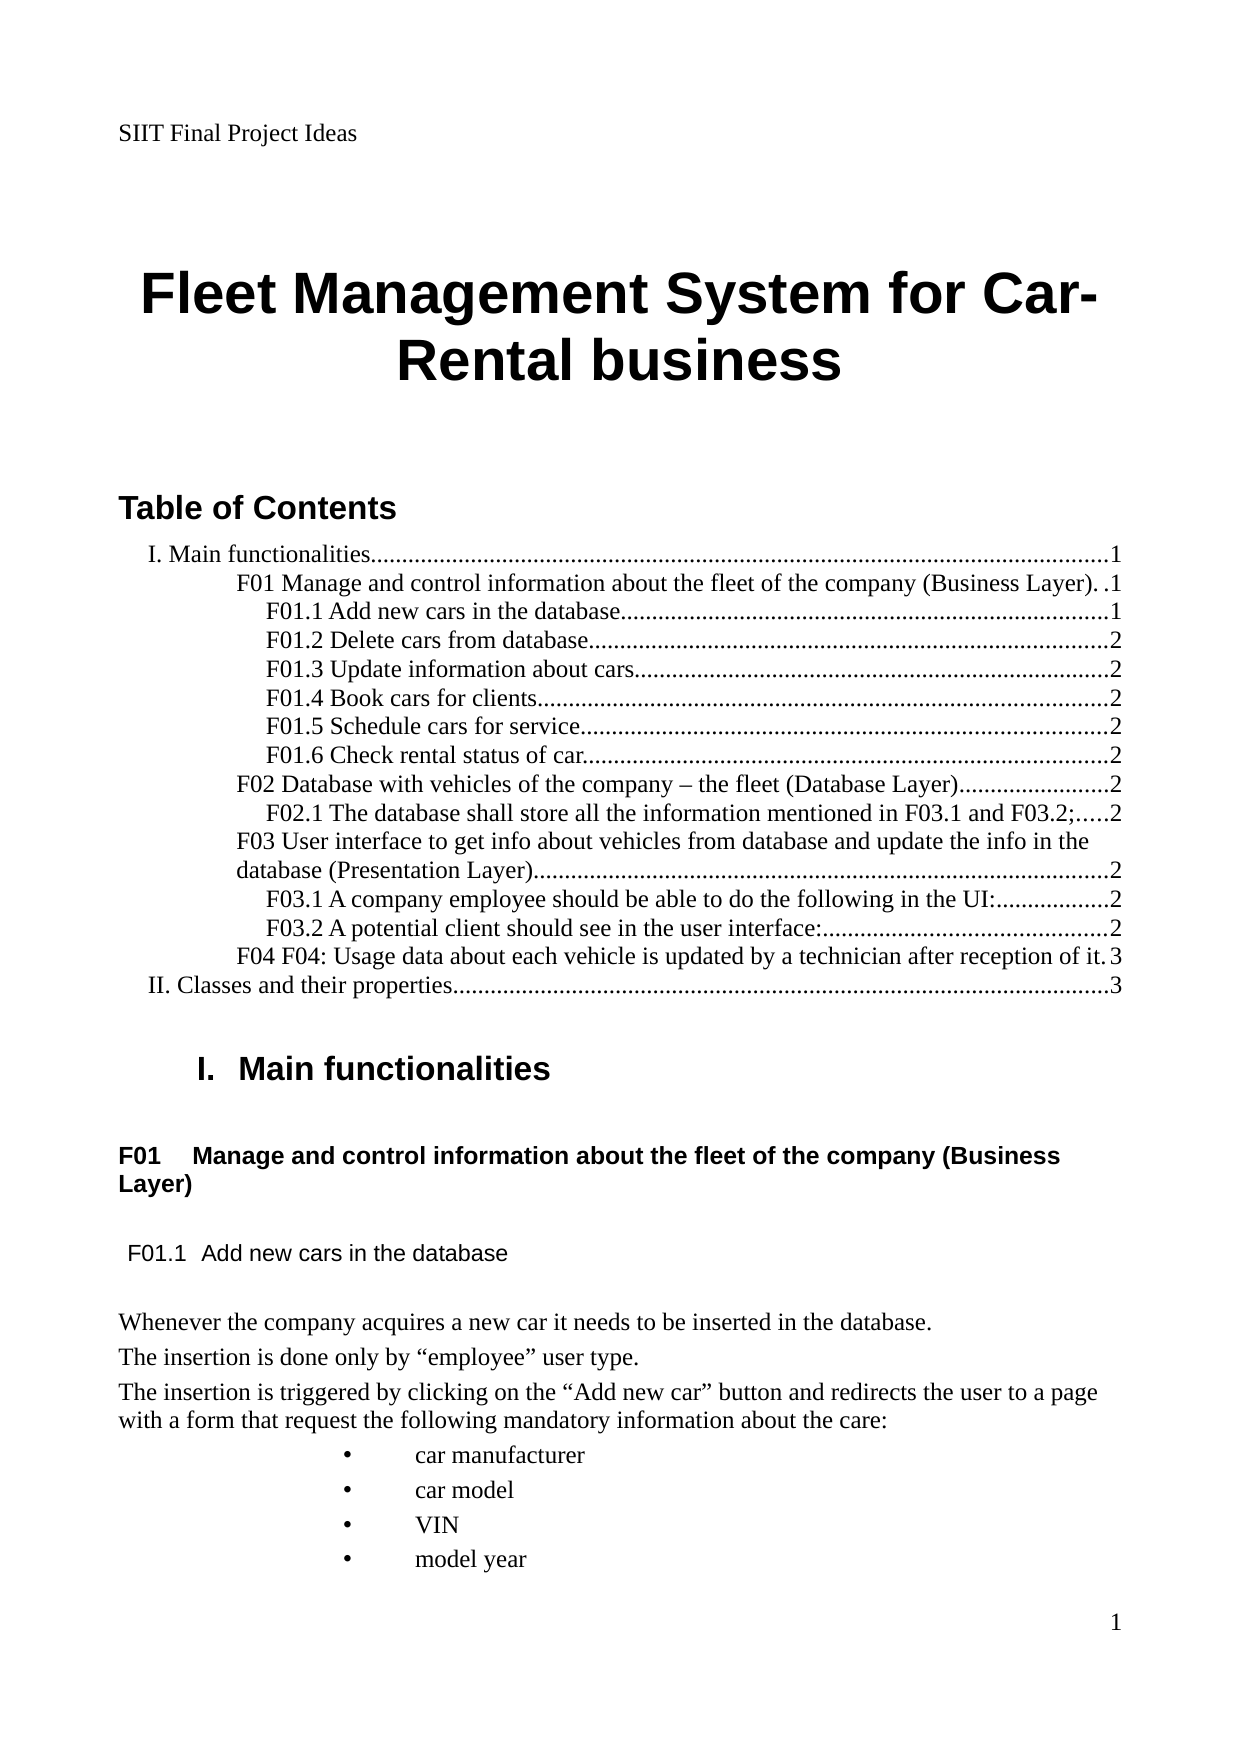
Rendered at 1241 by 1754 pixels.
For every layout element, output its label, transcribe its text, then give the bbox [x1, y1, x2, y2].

subtitle Add new cars in the database [127, 1239, 1122, 1266]
subtitle Table of Contents [118, 488, 1122, 526]
text F01.5 Schedule cars for service. 2 [266, 711, 1122, 740]
text F04 F04: Usage data about each vehicle is updated by a technician after reception of it 3 [236, 941, 1122, 970]
subtitle Manage and control information about the fleet of the company (Business Layer) [118, 1141, 1122, 1198]
subtitle Main functionalities [197, 1048, 1122, 1087]
text F02.1 The database shall store all the information mentioned in F03.1 and F03.2; 2 [266, 798, 1122, 826]
title Fleet Management System for Car-Rental business [118, 259, 1122, 393]
text F01.4 Book cars for clients 2 [266, 683, 1122, 711]
list model year [193, 1544, 1122, 1573]
list car model [193, 1475, 1122, 1504]
text F01.3 Update information about cars 2 [266, 654, 1122, 683]
text F02 Database with vehicles of the company – the fleet (Database Layer) 2 [236, 769, 1122, 798]
text F03.2 A potential client should see in the user interface: 2 [266, 913, 1122, 941]
text F01.1 Add new cars in the database 1 [266, 596, 1122, 625]
text II. Classes and their properties 3 [148, 970, 1122, 999]
text Whenever the company acquires a new car it needs to be inserted in the database. [118, 1307, 1122, 1336]
text F01.6 Check rental status of car. 2 [266, 740, 1122, 769]
list VIN [193, 1510, 1122, 1538]
text The insertion is done only by “employee” user type. [118, 1342, 1122, 1371]
text F03 User interface to get info about vehicles from database and update the info in the database (Presentation Layer) 2 [236, 826, 1122, 884]
text The insertion is triggered by clicking on the “Add new car” button and redirects the user to a page with a form that request the following mandatory information about the care: [118, 1377, 1122, 1434]
list car manufacturer [193, 1440, 1122, 1469]
text F03.1 A company employee should be able to do the following in the UI: 2 [266, 884, 1122, 913]
text F01 Manage and control information about the fleet of the company (Business Layer) 1 [236, 568, 1122, 596]
text F01.2 Delete cars from database 2 [266, 625, 1122, 654]
text I. Main functionalities 1 [148, 539, 1122, 568]
